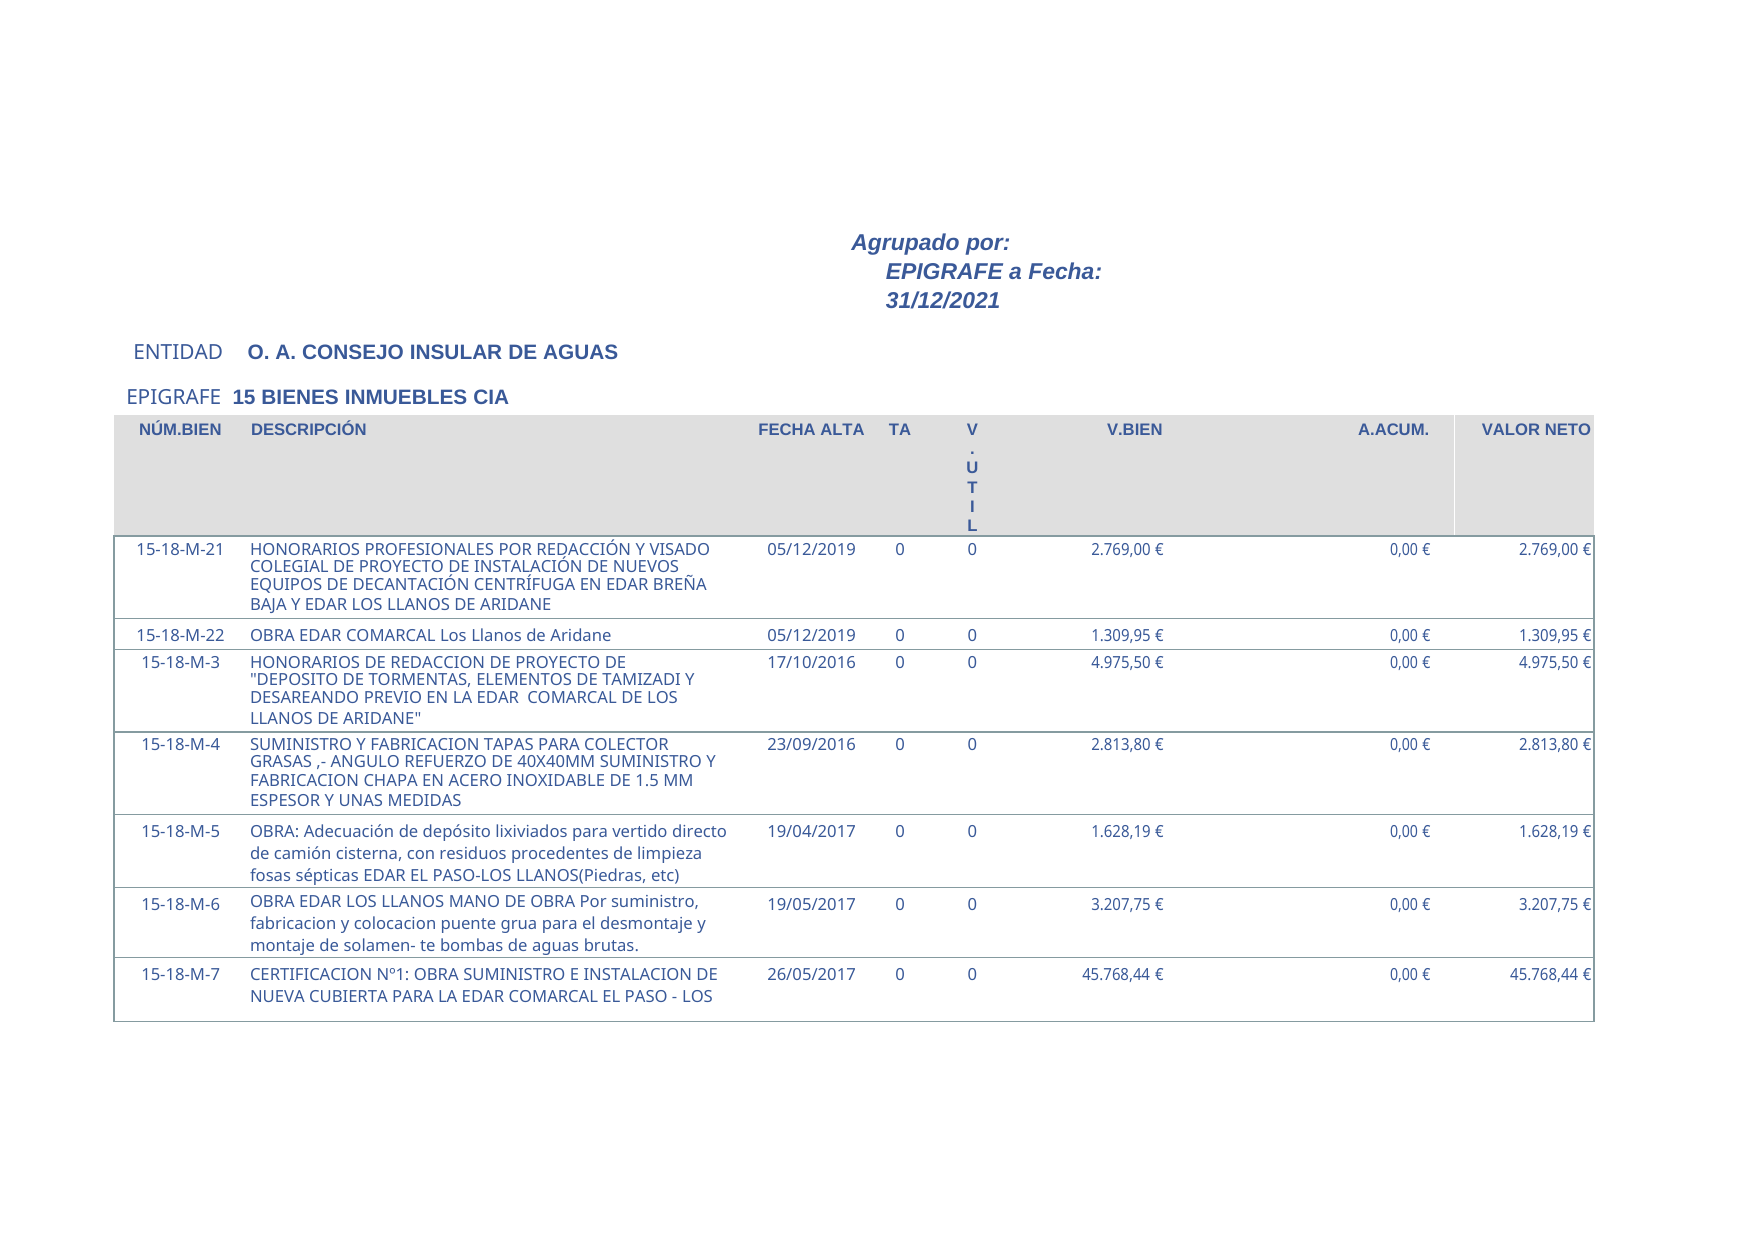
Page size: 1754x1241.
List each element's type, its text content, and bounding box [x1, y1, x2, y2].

table_cell LLANOS DE ARIDANE" [236, 709, 747, 731]
table_cell [1224, 755, 1454, 773]
table_cell [747, 773, 876, 792]
table_cell [876, 792, 939, 813]
table_cell 1.309,95 € [1039, 619, 1224, 648]
table_cell [747, 559, 876, 577]
table_cell 0 [939, 815, 1039, 887]
table_header NÚM.BIEN [114, 415, 236, 535]
table_cell [1224, 709, 1454, 731]
table_header DESCRIPCIÓN [236, 415, 747, 535]
table_cell [939, 691, 1039, 709]
table_cell [747, 709, 876, 731]
table_cell [115, 672, 236, 691]
table_cell 15-18-M-6 [115, 888, 236, 956]
table_cell [115, 792, 236, 813]
table_cell 45.768,44 € [1039, 958, 1224, 1021]
table_cell 0 [876, 733, 939, 755]
table_cell OBRA EDAR LOS LLANOS MANO DE OBRA Por suministro, fabricacion y colocacion puente grua para el desmontaje y montaje de solamen- te bombas de aguas brutas. [236, 888, 747, 956]
table_cell 2.769,00 € [1039, 537, 1224, 559]
table_cell [1224, 672, 1454, 691]
table_cell [939, 709, 1039, 731]
table_cell [1224, 773, 1454, 792]
table_cell [876, 672, 939, 691]
table_header TA [876, 415, 939, 535]
table_cell [1224, 596, 1454, 617]
table_cell FABRICACION CHAPA EN ACERO INOXIDABLE DE 1.5 MM [236, 773, 747, 792]
table_cell 1.309,95 € [1455, 619, 1593, 648]
table_cell [1039, 773, 1224, 792]
table_cell COLEGIAL DE PROYECTO DE INSTALACIÓN DE NUEVOS [236, 559, 747, 577]
table_cell [115, 577, 236, 596]
table_cell 0 [939, 733, 1039, 755]
table_cell [1455, 577, 1593, 596]
table_cell [747, 577, 876, 596]
table_cell SUMINISTRO Y FABRICACION TAPAS PARA COLECTOR [236, 733, 747, 755]
table_cell 0,00 € [1224, 888, 1454, 956]
table_cell 05/12/2019 [747, 537, 876, 559]
table_cell 2.813,80 € [1039, 733, 1224, 755]
table_cell [747, 672, 876, 691]
table_cell 15-18-M-22 [115, 619, 236, 648]
table_cell 15-18-M-7 [115, 958, 236, 1021]
table_cell [876, 709, 939, 731]
table_cell 19/05/2017 [747, 888, 876, 956]
table_cell 0 [939, 619, 1039, 648]
table_cell [939, 773, 1039, 792]
table_cell [876, 755, 939, 773]
table_cell [115, 596, 236, 617]
table_cell 0 [939, 650, 1039, 672]
table_cell HONORARIOS PROFESIONALES POR REDACCIÓN Y VISADO [236, 537, 747, 559]
table_cell 15-18-M-21 [115, 537, 236, 559]
table_cell [115, 755, 236, 773]
text Agrupado por: EPIGRAFE a Fecha: 31/12/2021 [851, 228, 1134, 314]
table_cell 23/09/2016 [747, 733, 876, 755]
table_cell 0,00 € [1224, 650, 1454, 672]
table_header VALOR NETO [1455, 415, 1594, 535]
table_cell 2.813,80 € [1455, 733, 1593, 755]
table_cell 19/04/2017 [747, 815, 876, 887]
table_cell 0 [939, 888, 1039, 956]
table_cell [115, 773, 236, 792]
table_cell 1.628,19 € [1455, 815, 1593, 887]
table_cell 15-18-M-4 [115, 733, 236, 755]
table_cell 4.975,50 € [1039, 650, 1224, 672]
table_cell 4.975,50 € [1455, 650, 1593, 672]
table_cell [1455, 709, 1593, 731]
table_cell [1039, 755, 1224, 773]
table_cell 0,00 € [1224, 733, 1454, 755]
table_cell 0 [939, 958, 1039, 1021]
table_cell DESAREANDO PREVIO EN LA EDAR COMARCAL DE LOS [236, 691, 747, 709]
table_cell [876, 559, 939, 577]
table_cell 2.769,00 € [1455, 537, 1593, 559]
table_cell [876, 773, 939, 792]
table_cell ESPESOR Y UNAS MEDIDAS [236, 792, 747, 813]
table_cell CERTIFICACION Nº1: OBRA SUMINISTRO E INSTALACION DE NUEVA CUBIERTA PARA LA EDAR COMARCAL EL PASO - LOS [236, 958, 747, 1021]
table_cell [939, 672, 1039, 691]
table_cell 3.207,75 € [1039, 888, 1224, 956]
table_cell 0 [876, 619, 939, 648]
text ENTIDAD O. A. CONSEJO INSULAR DE AGUAS [133, 337, 1606, 365]
table_cell 15-18-M-3 [115, 650, 236, 672]
table_cell [747, 792, 876, 813]
table_cell [1224, 792, 1454, 813]
table_cell [747, 596, 876, 617]
table_header V.UTIL [939, 415, 1039, 535]
table_cell [1455, 792, 1593, 813]
table_cell GRASAS ,- ANGULO REFUERZO DE 40X40MM SUMINISTRO Y [236, 755, 747, 773]
table_cell 1.628,19 € [1039, 815, 1224, 887]
table_cell [1224, 691, 1454, 709]
table_cell 05/12/2019 [747, 619, 876, 648]
table_cell [1039, 709, 1224, 731]
table_cell [1039, 559, 1224, 577]
table_cell [115, 559, 236, 577]
table_cell [1455, 691, 1593, 709]
table_cell [939, 792, 1039, 813]
table_cell [939, 596, 1039, 617]
table_cell 0 [876, 650, 939, 672]
table_cell "DEPOSITO DE TORMENTAS, ELEMENTOS DE TAMIZADI Y [236, 672, 747, 691]
table_cell [939, 577, 1039, 596]
table_cell [1455, 773, 1593, 792]
table_cell 3.207,75 € [1455, 888, 1593, 956]
table_cell [1455, 559, 1593, 577]
table_cell [1039, 672, 1224, 691]
table_cell [1039, 691, 1224, 709]
table_cell 15-18-M-5 [115, 815, 236, 887]
table_cell 0 [876, 888, 939, 956]
table_cell 26/05/2017 [747, 958, 876, 1021]
table_cell 45.768,44 € [1455, 958, 1593, 1021]
table_cell [1039, 596, 1224, 617]
table_header A.ACUM. [1224, 415, 1454, 535]
table_cell [1224, 577, 1454, 596]
table_cell EQUIPOS DE DECANTACIÓN CENTRÍFUGA EN EDAR BREÑA [236, 577, 747, 596]
table_cell [939, 559, 1039, 577]
table_cell 0 [876, 537, 939, 559]
table_cell [1224, 559, 1454, 577]
table_cell 17/10/2016 [747, 650, 876, 672]
table_cell 0 [876, 958, 939, 1021]
table_cell OBRA EDAR COMARCAL Los Llanos de Aridane [236, 619, 747, 648]
table_cell [747, 691, 876, 709]
table_cell [115, 709, 236, 731]
table_cell HONORARIOS DE REDACCION DE PROYECTO DE [236, 650, 747, 672]
table_cell [1455, 596, 1593, 617]
text EPIGRAFE 15 BIENES INMUEBLES CIA [126, 382, 1606, 411]
table_cell 0,00 € [1224, 619, 1454, 648]
table_cell [1455, 672, 1593, 691]
table_cell 0 [939, 537, 1039, 559]
table_cell [876, 691, 939, 709]
table_cell BAJA Y EDAR LOS LLANOS DE ARIDANE [236, 596, 747, 617]
table_cell [876, 596, 939, 617]
table_cell [1039, 577, 1224, 596]
table_cell [1455, 755, 1593, 773]
table_cell OBRA: Adecuación de depósito lixiviados para vertido directo de camión cisterna, con residuos procedentes de limpieza fosas sépticas EDAR EL PASO-LOS LLANOS(Piedras, etc) [236, 815, 747, 887]
table_cell 0 [876, 815, 939, 887]
table_cell 0,00 € [1224, 537, 1454, 559]
table_cell [1039, 792, 1224, 813]
table_cell [747, 755, 876, 773]
table_cell 0,00 € [1224, 815, 1454, 887]
table_header FECHA ALTA [747, 415, 876, 535]
table_cell [939, 755, 1039, 773]
table_cell [115, 691, 236, 709]
table_cell 0,00 € [1224, 958, 1454, 1021]
table_cell [876, 577, 939, 596]
table_header V.BIEN [1039, 415, 1224, 535]
